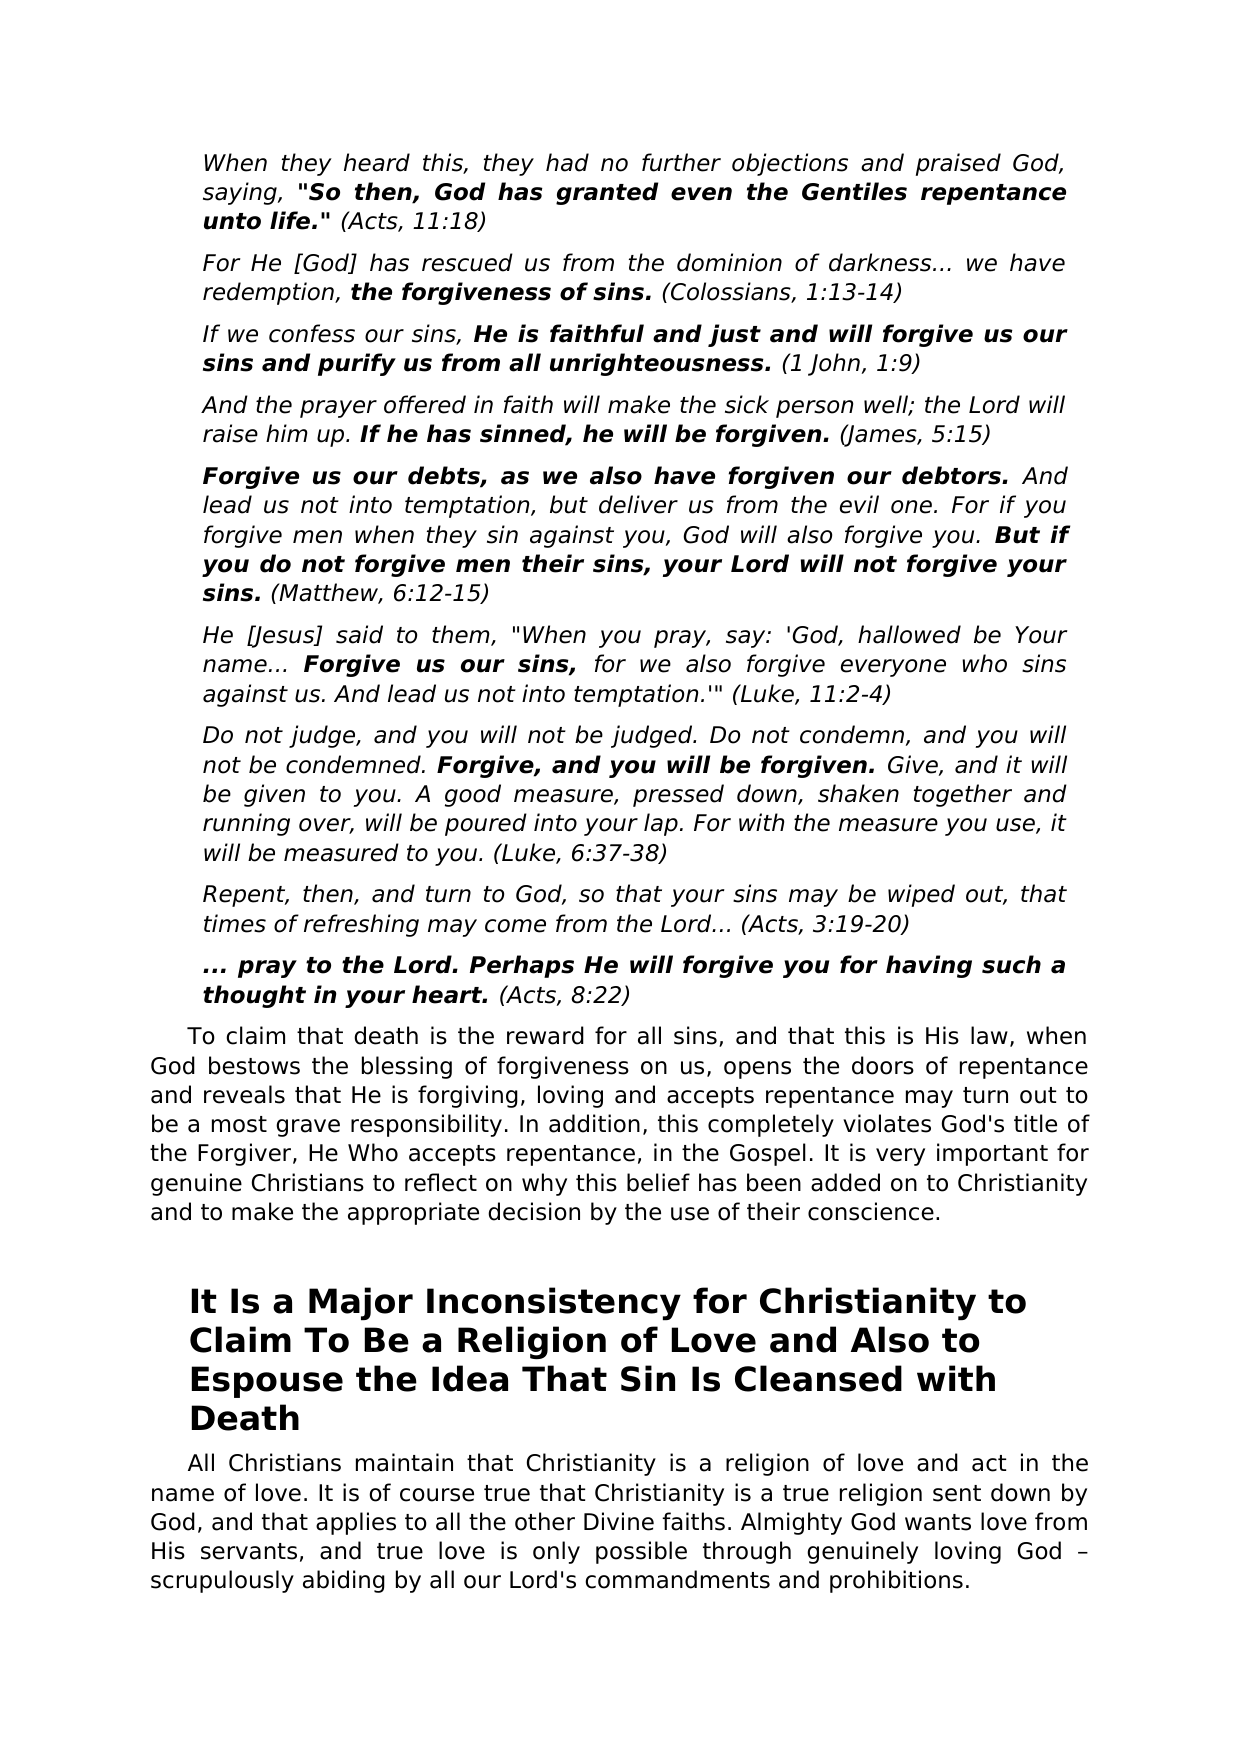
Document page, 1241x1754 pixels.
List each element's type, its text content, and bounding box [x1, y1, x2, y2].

text To claim that death is the reward for all sins, and that this is His law, when God bestows the blessing of forgiveness on us, opens the doors of repentance and reveals that He is forgiving, loving and accepts repentance may turn out to be a most grave responsibility. In addition, this completely violates God's title of the Forgiver, He Who accepts repentance, in the Gospel. It is very important for genuine Christians to reflect on why this belief has been added on to Christianity and to make the appropriate decision by the use of their conscience. [150, 1023, 1090, 1226]
text Forgive us our debts, as we also have forgiven our debtors. And lead us not into temptation, but deliver us from the evil one. For if you forgive men when they sin against you, God will also forgive you. But if you do not forgive men their sins, your Lord will not forgive your sins. (Matthew, 6:12-15) [202, 463, 1068, 607]
text All Christians maintain that Christianity is a religion of love and act in the name of love. It is of course true that Christianity is a true religion sent down by God, and that applies to all the other Divine faiths. Almighty God wants love from His servants, and true love is only possible through genuinely loving God – scrupulously abiding by all our Lord's commandments and prohibitions. [150, 1451, 1090, 1594]
text Repent, then, and turn to God, so that your sins may be wiped out, that times of refreshing may come from the Lord... (Acts, 3:19-20) [202, 881, 1068, 937]
text When they heard this, they had no further objections and praised God, saying, "So then, God has granted even the Gentiles repentance unto life." (Acts, 11:18) [202, 150, 1068, 235]
text He [Jesus] said to them, "When you pray, say: 'God, hallowed be Your name... Forgive us our sins, for we also forgive everyone who sins against us. And lead us not into temptation.'" (Luke, 11:2-4) [202, 622, 1068, 707]
text For He [God] has rescued us from the dominion of darkness... we have redemption, the forgiveness of sins. (Colossians, 1:13-14) [202, 250, 1068, 306]
text And the prayer offered in faith will make the sick person well; the Lord will raise him up. If he has sinned, he will be forgiven. (James, 5:15) [202, 392, 1068, 448]
text Do not judge, and you will not be judged. Do not condemn, and you will not be condemned. Forgive, and you will be forgiven. Give, and it will be given to you. A good measure, pressed down, shaken together and running over, will be poured into your lap. For with the measure you use, it will be measured to you. (Luke, 6:37-38) [202, 723, 1068, 866]
subtitle It Is a Major Inconsistency for Christianity to Claim To Be a Religion of Love and Also to Espouse the Idea That Sin Is Cleansed with Death [188, 1283, 1090, 1438]
text ... pray to the Lord. Perhaps He will forgive you for having such a thought in your heart. (Acts, 8:22) [202, 952, 1068, 1008]
text If we confess our sins, He is faithful and just and will forgive us our sins and purify us from all unrighteousness. (1 John, 1:9) [202, 321, 1068, 377]
